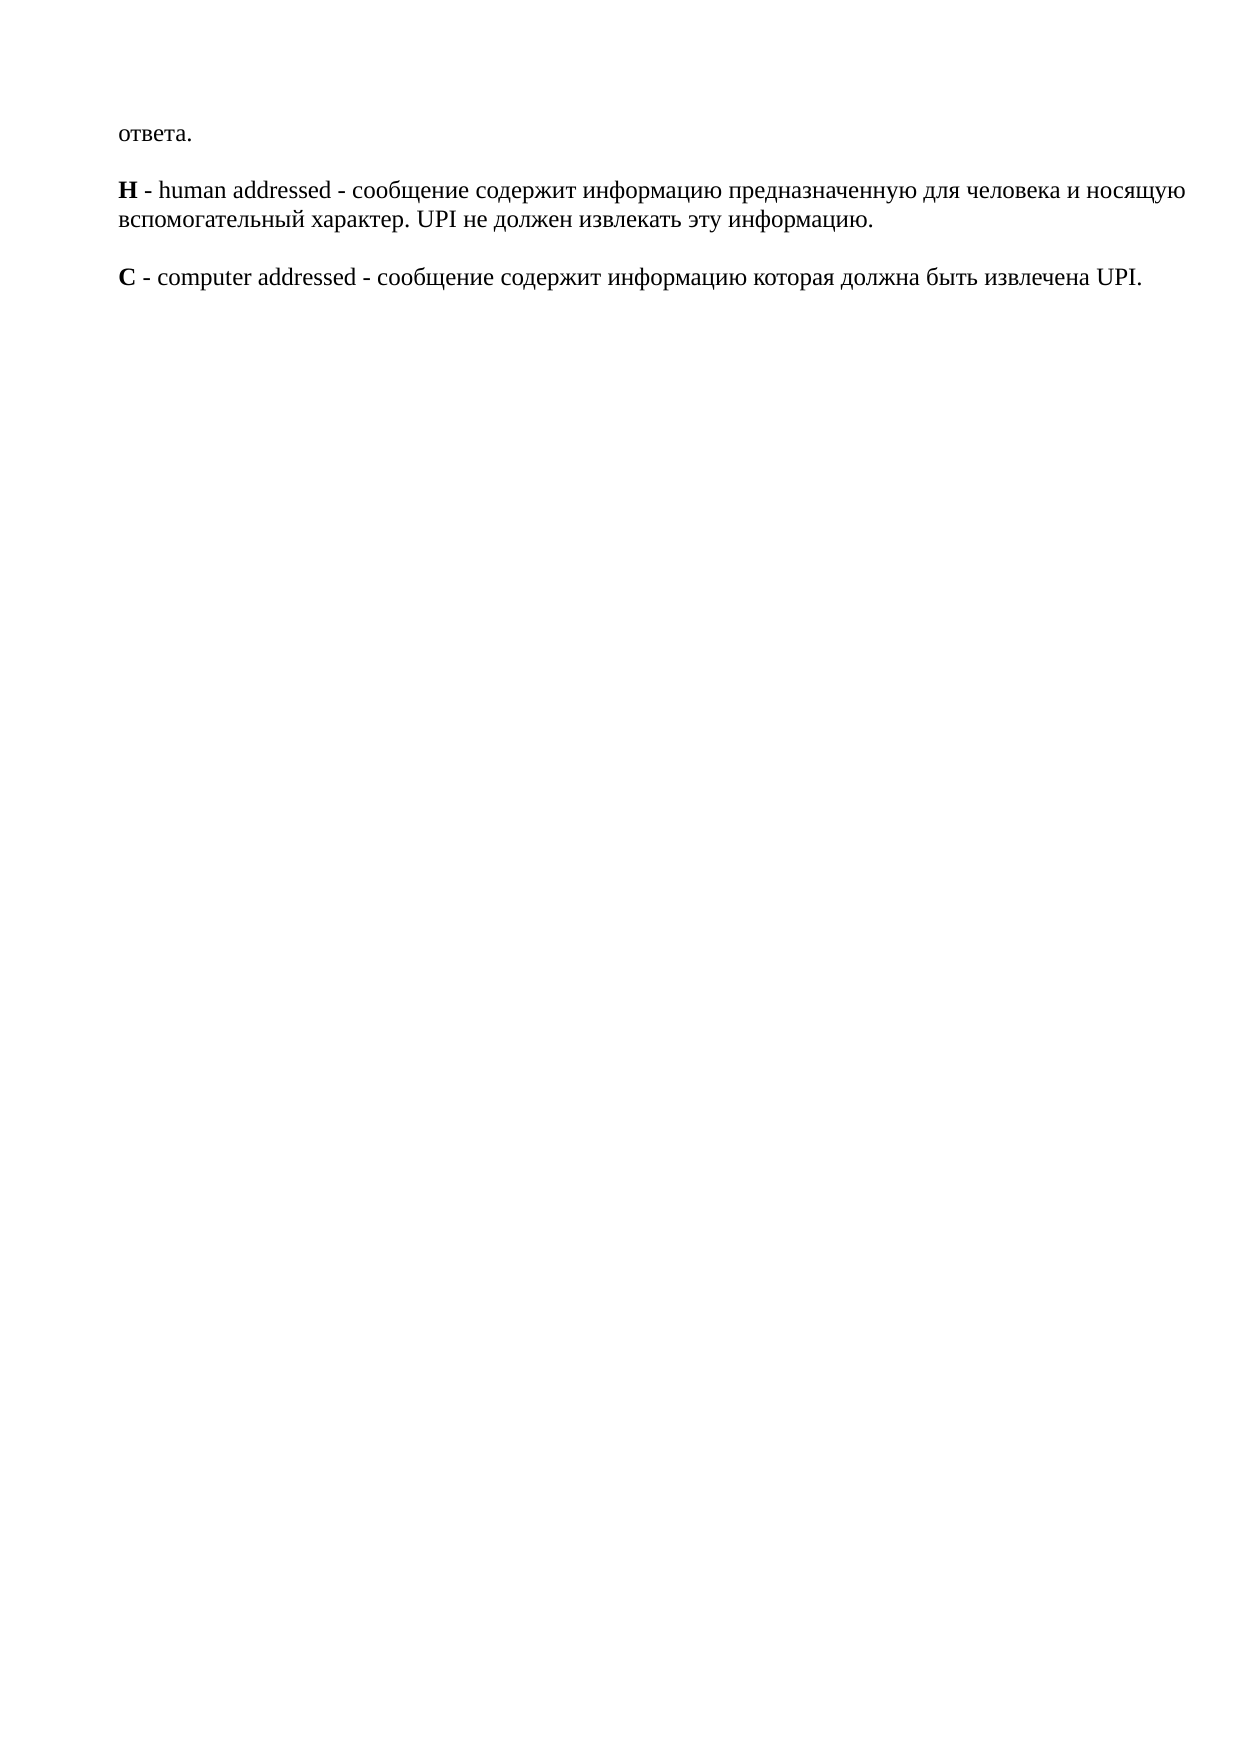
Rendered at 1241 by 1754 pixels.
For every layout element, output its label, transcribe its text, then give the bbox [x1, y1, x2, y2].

text H - human addressed - сообщение содержит информацию предназначенную для человека и носящую вспомогательный характер. UPI не должен извлекать эту информацию. [118, 176, 1206, 233]
text ответа. [118, 118, 1206, 147]
text C - computer addressed - сообщение содержит информацию которая должна быть извлечена UPI. [118, 262, 1206, 291]
